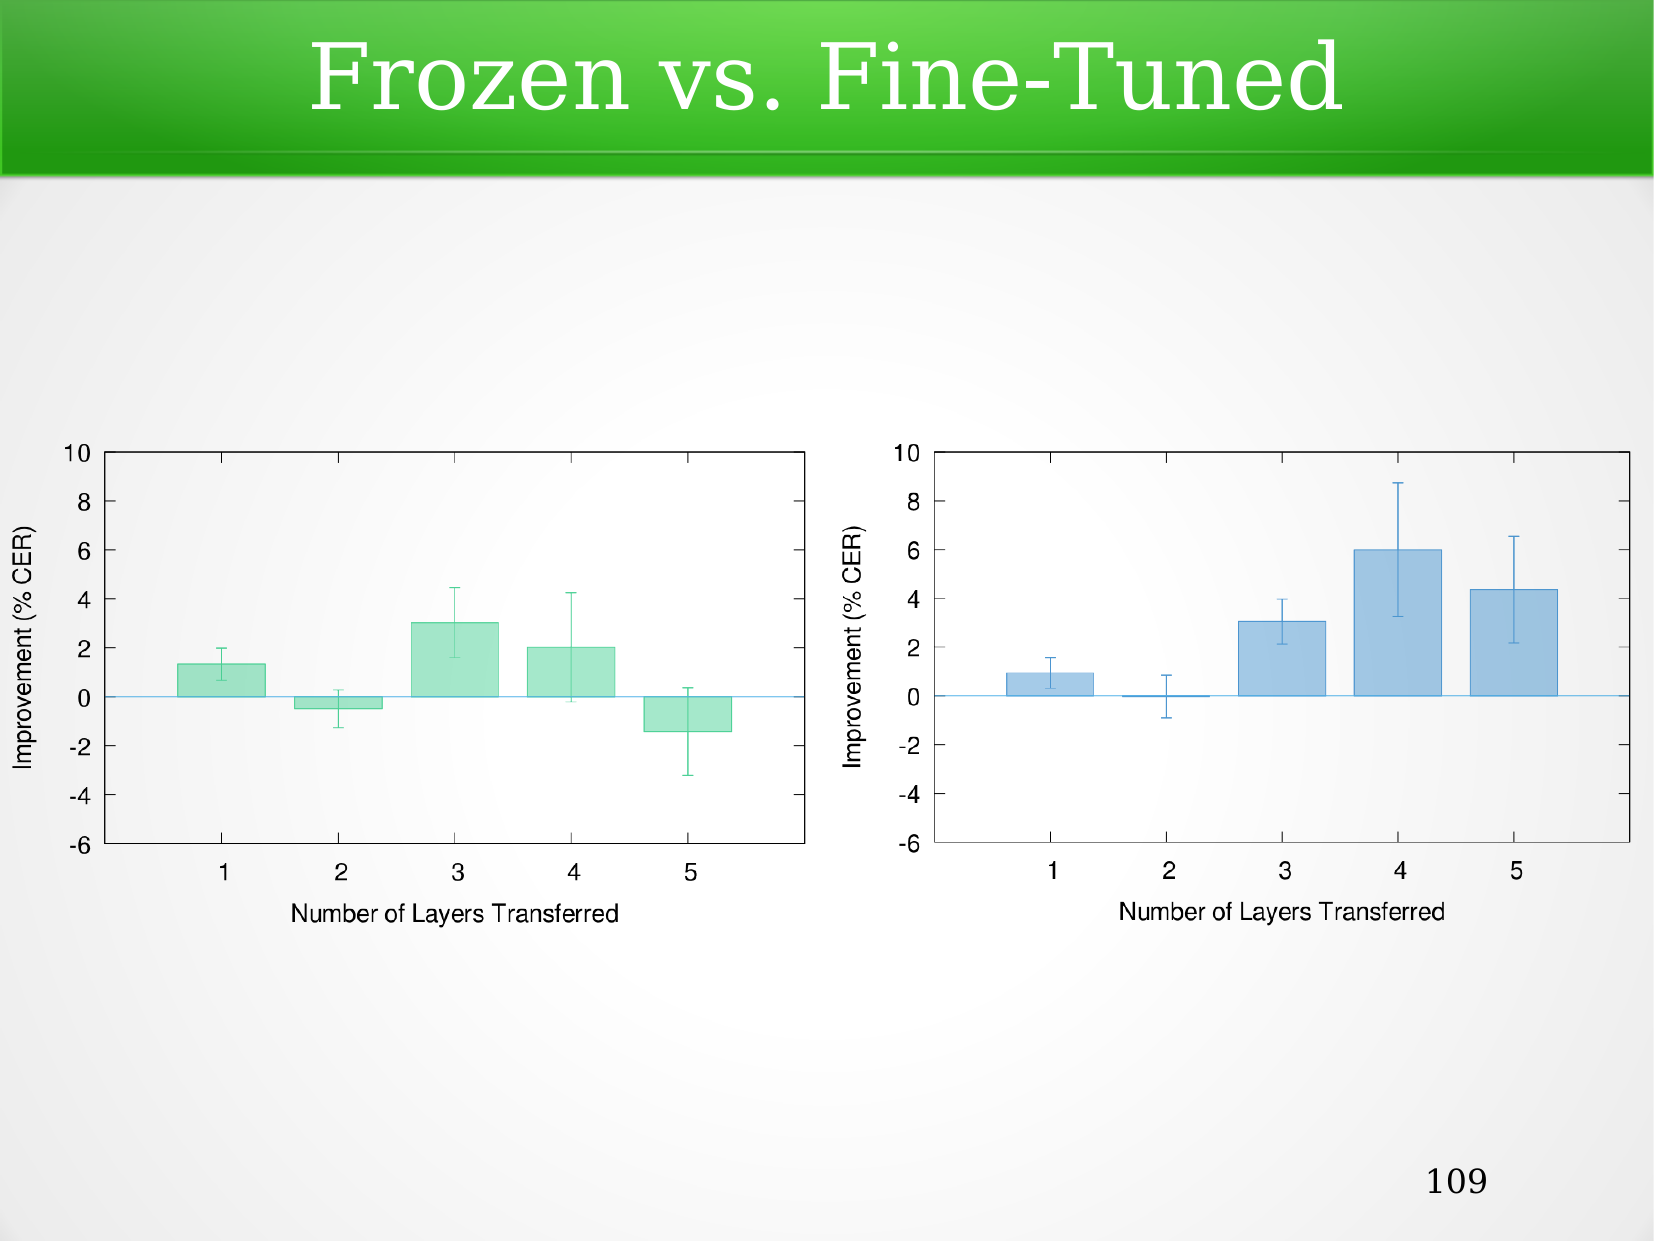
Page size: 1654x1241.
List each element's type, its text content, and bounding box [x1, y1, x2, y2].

title Frozen vs. Fine-Tuned [82, 11, 1571, 154]
picture [0, 0, 1654, 1241]
